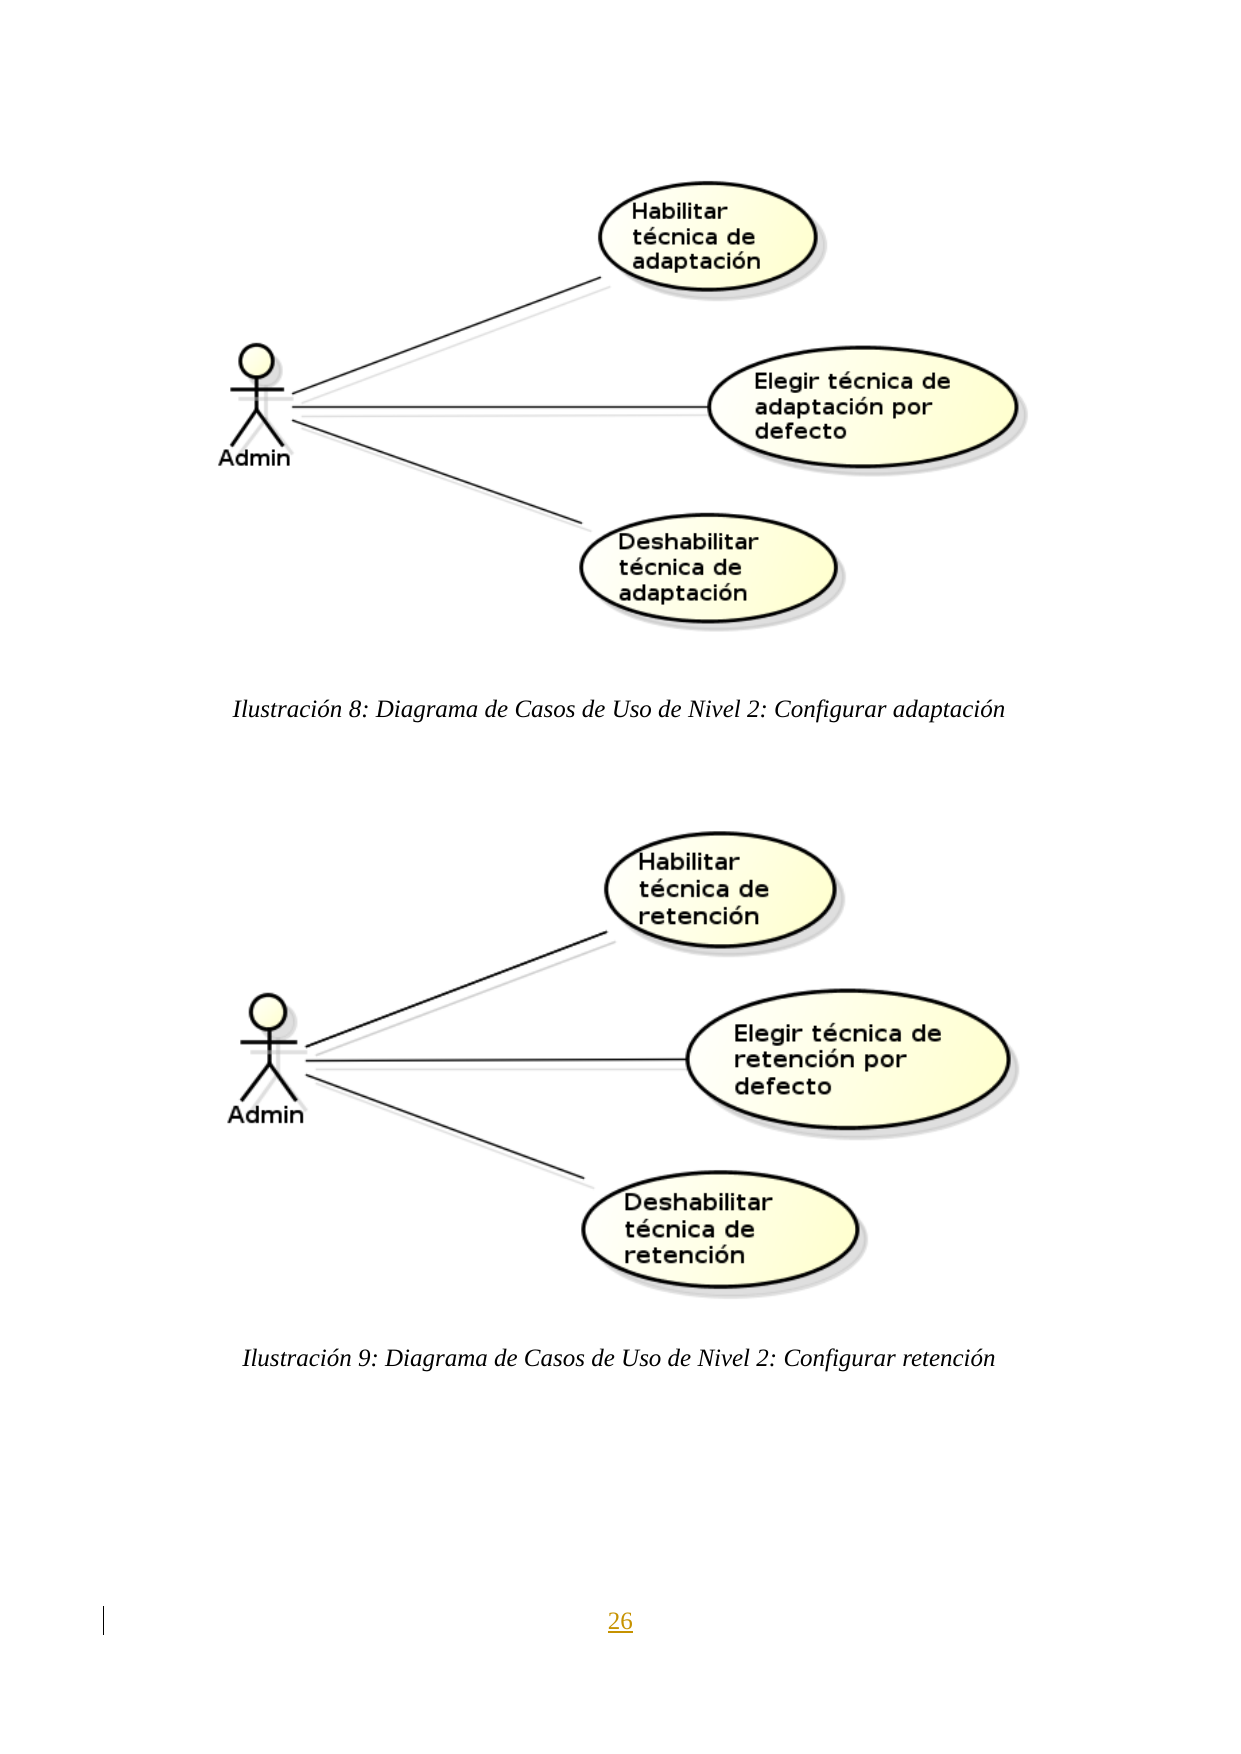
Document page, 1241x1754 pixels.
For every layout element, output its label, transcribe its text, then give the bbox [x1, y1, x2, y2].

picture [155, 130, 1086, 683]
picture [182, 801, 1058, 1332]
text Ilustración 9: Diagrama de Casos de Uso de Nivel 2: Configurar retención [182, 1332, 1058, 1372]
text Ilustración 8: Diagrama de Casos de Uso de Nivel 2: Configurar adaptación [155, 683, 1085, 723]
